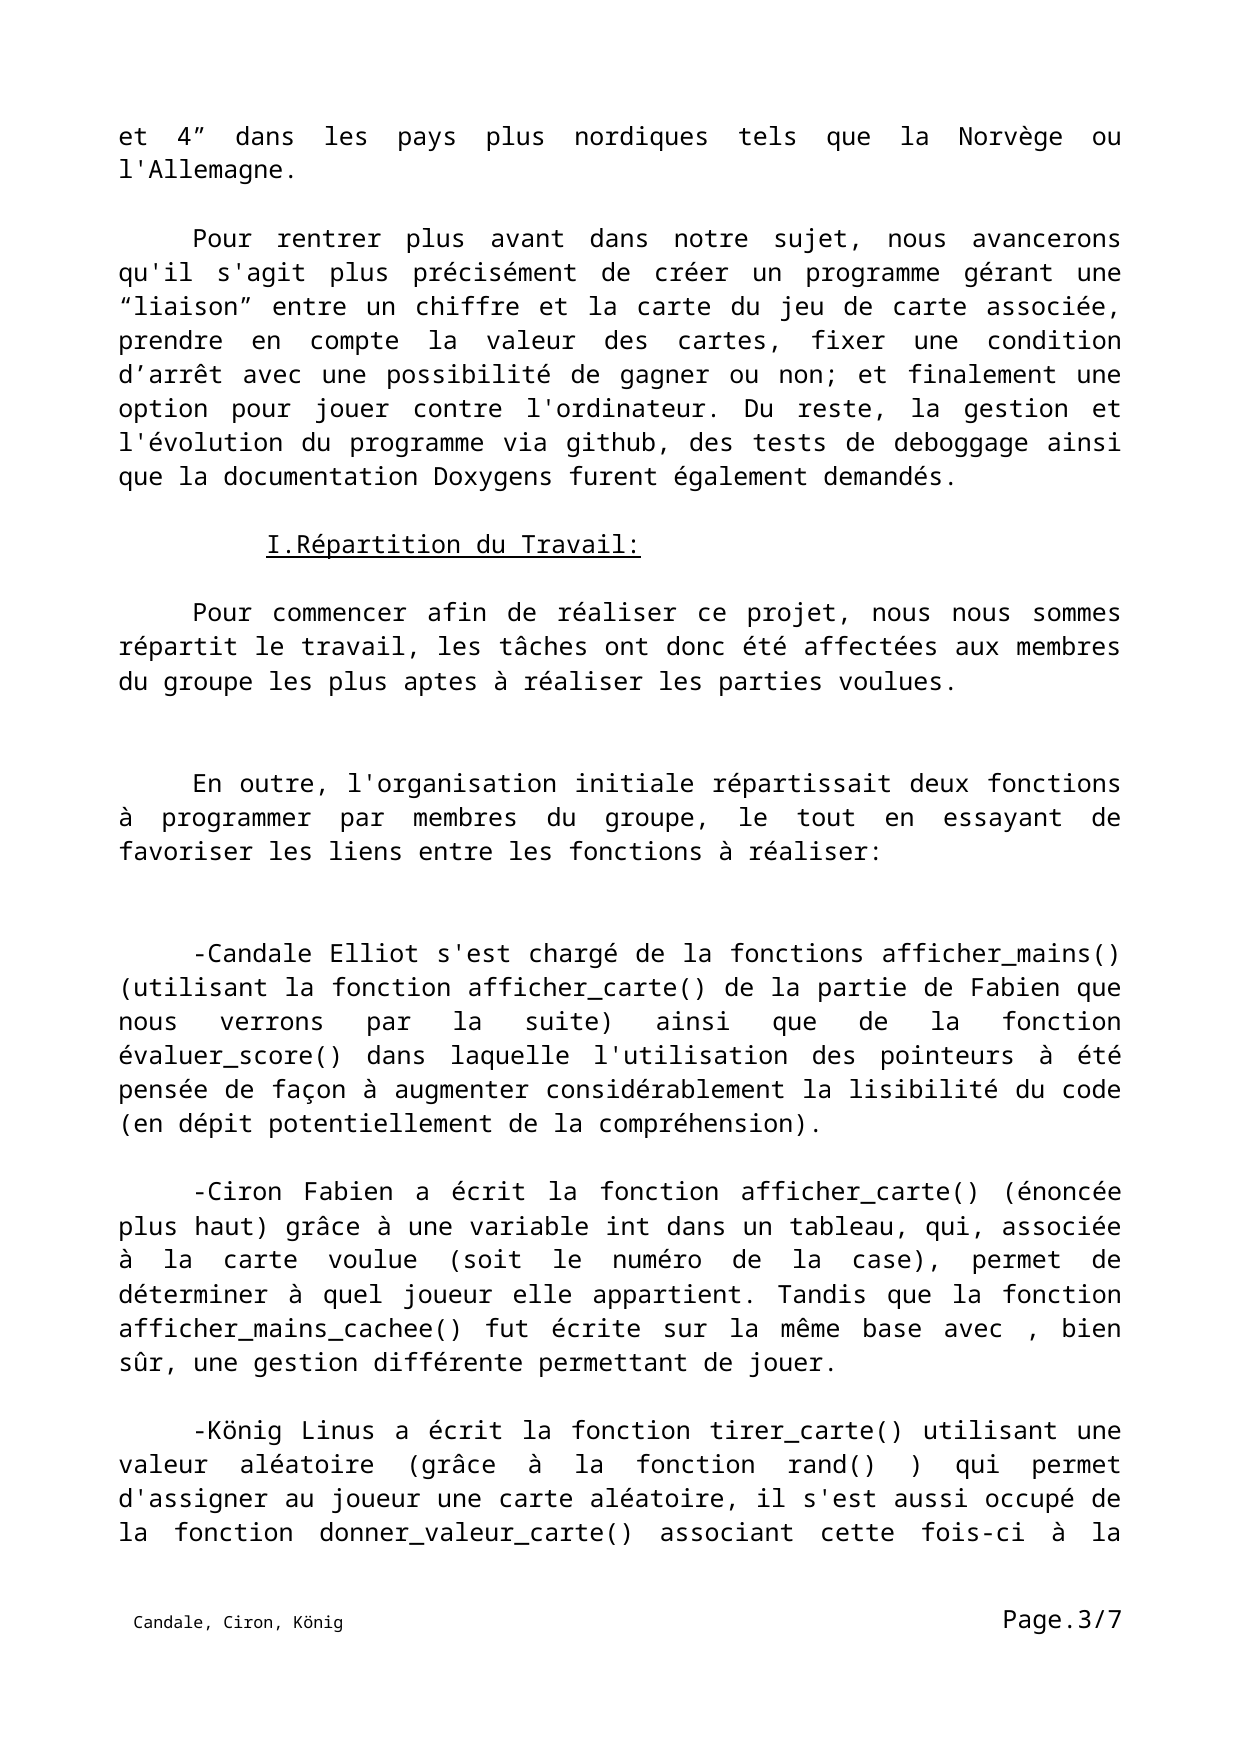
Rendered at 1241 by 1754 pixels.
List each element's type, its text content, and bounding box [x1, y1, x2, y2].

text -Candale Elliot s'est chargé de la fonctions afficher_mains() (utilisant la fonction afficher_carte() de la partie de Fabien que nous verrons par la suite) ainsi que de la fonction évaluer_score() dans laquelle l'utilisation des pointeurs à été pensée de façon à augmenter considérablement la lisibilité du code (en dépit potentiellement de la compréhension). [118, 936, 1122, 1140]
text Pour rentrer plus avant dans notre sujet, nous avancerons qu'il s'agit plus précisément de créer un programme gérant une “liaison” entre un chiffre et la carte du jeu de carte associée, prendre en compte la valeur des cartes, fixer une condition d’arrêt avec une possibilité de gagner ou non; et finalement une option pour jouer contre l'ordinateur. Du reste, la gestion et l'évolution du programme via github, des tests de deboggage ainsi que la documentation Doxygens furent également demandés. [118, 220, 1122, 493]
text -König Linus a écrit la fonction tirer_carte() utilisant une valeur aléatoire (grâce à la fonction rand() ) qui permet d'assigner au joueur une carte aléatoire, il s'est aussi occupé de la fonction donner_valeur_carte() associant cette fois-ci à la [118, 1412, 1122, 1549]
text Pour commencer afin de réaliser ce projet, nous nous sommes répartit le travail, les tâches ont donc été affectées aux membres du groupe les plus aptes à réaliser les parties voulues. [118, 595, 1122, 697]
text I.Répartition du Travail: [118, 527, 1122, 561]
text -Ciron Fabien a écrit la fonction afficher_carte() (énoncée plus haut) grâce à une variable int dans un tableau, qui, associée à la carte voulue (soit le numéro de la case), permet de déterminer à quel joueur elle appartient. Tandis que la fonction afficher_mains_cachee() fut écrite sur la même base avec , bien sûr, une gestion différente permettant de jouer. [118, 1174, 1122, 1378]
text En outre, l'organisation initiale répartissait deux fonctions à programmer par membres du groupe, le tout en essayant de favoriser les liens entre les fonctions à réaliser: [118, 765, 1122, 867]
text et 4” dans les pays plus nordiques tels que la Norvège ou l'Allemagne. [118, 118, 1122, 186]
